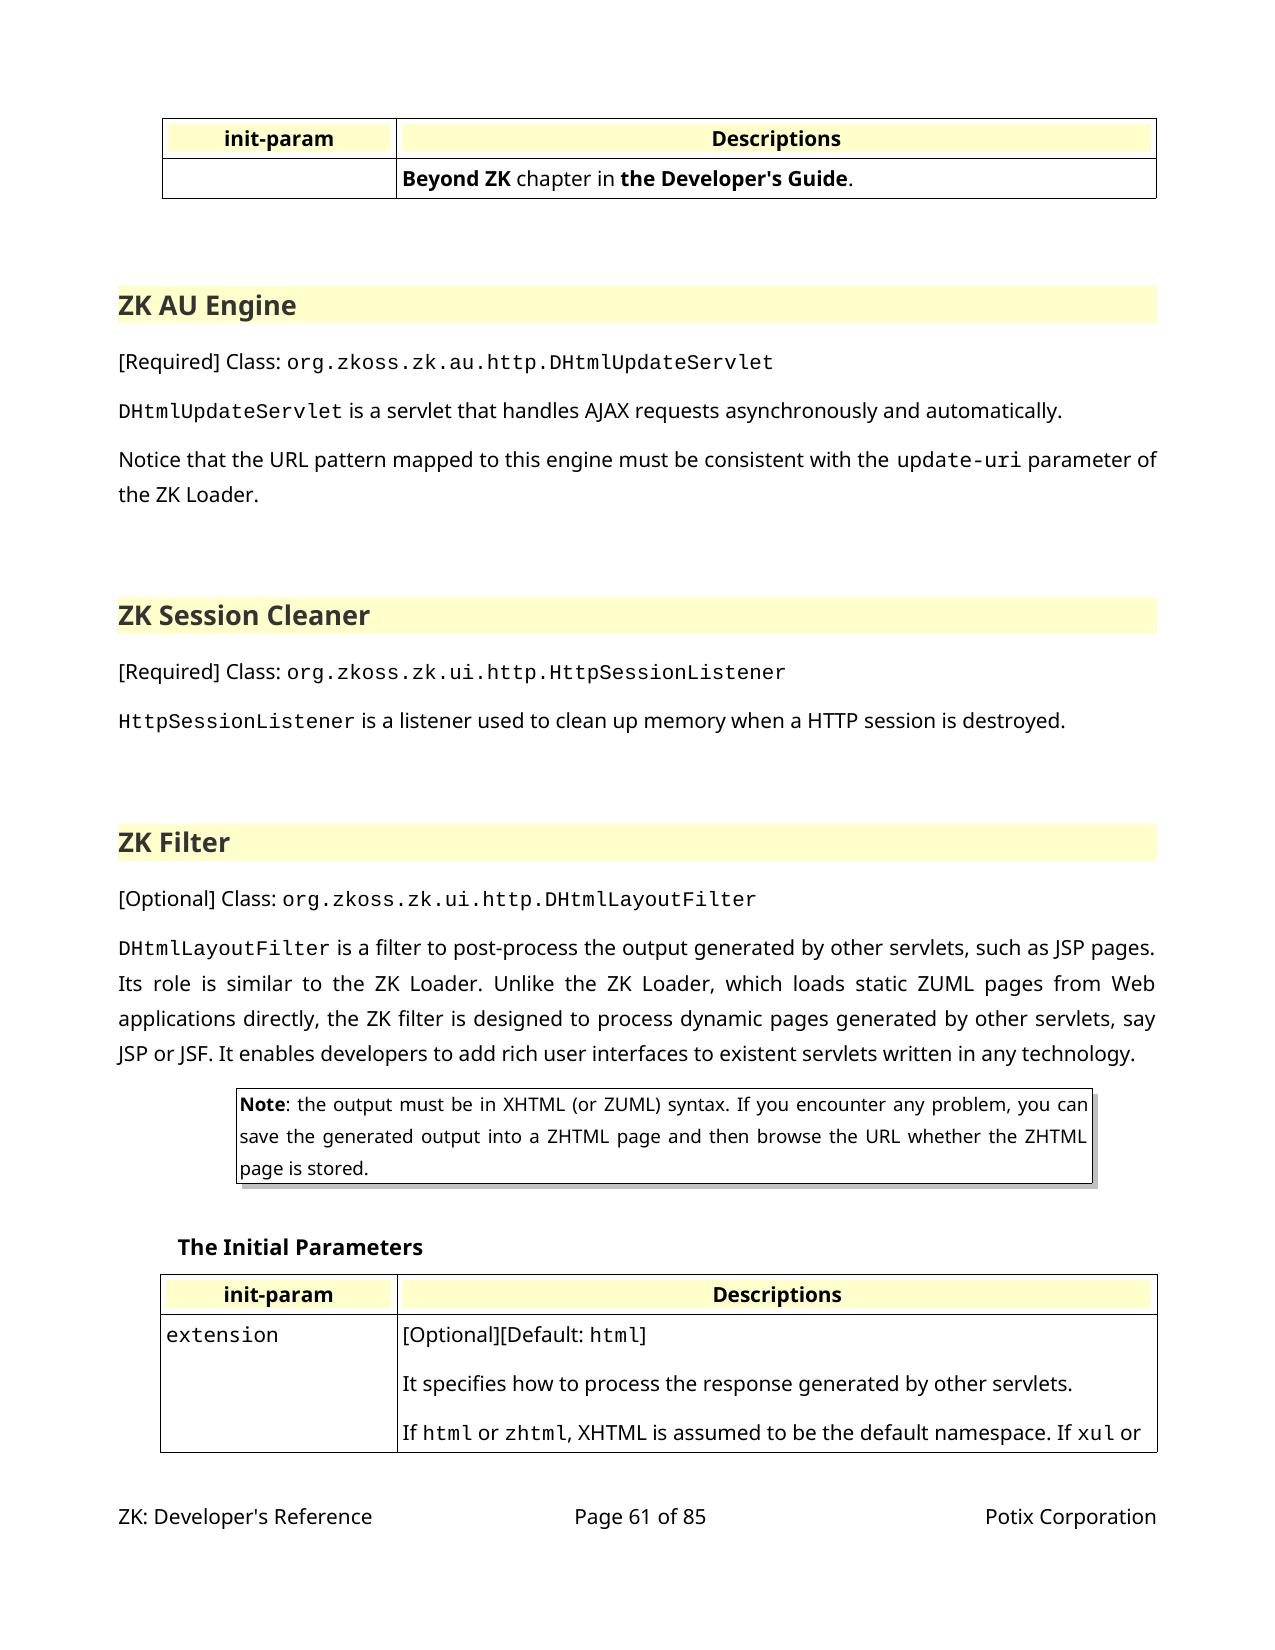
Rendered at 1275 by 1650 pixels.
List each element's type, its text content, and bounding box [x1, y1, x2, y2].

text HttpSessionListener is a listener used to clean up memory when a HTTP session is destroyed. [118, 707, 1157, 735]
subtitle ZK AU Engine [118, 286, 1157, 323]
text Notice that the URL pattern mapped to this engine must be consistent with the update-uri parameter of the ZK Loader. [118, 445, 1157, 508]
text [Required] Class: org.zkoss.zk.au.http.DHtmlUpdateServlet [118, 347, 1157, 375]
table_cell [163, 159, 396, 198]
table_header init-param [163, 119, 396, 158]
table_cell [Optional][Default: html] It specifies how to process the response generated by other servlets. If html or zhtml, XHTML is assumed to be the default namespace. If xul or [398, 1315, 1157, 1452]
table_header Descriptions [397, 119, 1156, 158]
table_header Descriptions [398, 1275, 1157, 1314]
subtitle The Initial Parameters [177, 1232, 1157, 1262]
subtitle ZK Filter [118, 824, 1157, 861]
table_header init-param [161, 1275, 397, 1314]
text [Optional] Class: org.zkoss.zk.ui.http.DHtmlLayoutFilter [118, 884, 1157, 913]
text [Required] Class: org.zkoss.zk.ui.http.HttpSessionListener [118, 657, 1157, 686]
table_cell Beyond ZK chapter in the Developer's Guide. [397, 159, 1156, 198]
subtitle ZK Session Cleaner [118, 597, 1157, 634]
text DHtmlUpdateServlet is a servlet that handles AJAX requests asynchronously and automatically. [118, 396, 1157, 424]
text Note: the output must be in XHTML (or ZUML) syntax. If you encounter any problem, you can save the generated output into a ZHTML page and then browse the URL whether the ZHTML page is stored. [237, 1089, 1092, 1183]
table_cell extension [161, 1315, 397, 1452]
text DHtmlLayoutFilter is a filter to post-process the output generated by other servlets, such as JSP pages. Its role is similar to the ZK Loader. Unlike the ZK Loader, which loads static ZUML pages from Web applications directly, the ZK filter is designed to process dynamic pages generated by other servlets, say JSP or JSF. It enables developers to add rich user interfaces to existent servlets written in any technology. [118, 933, 1157, 1067]
